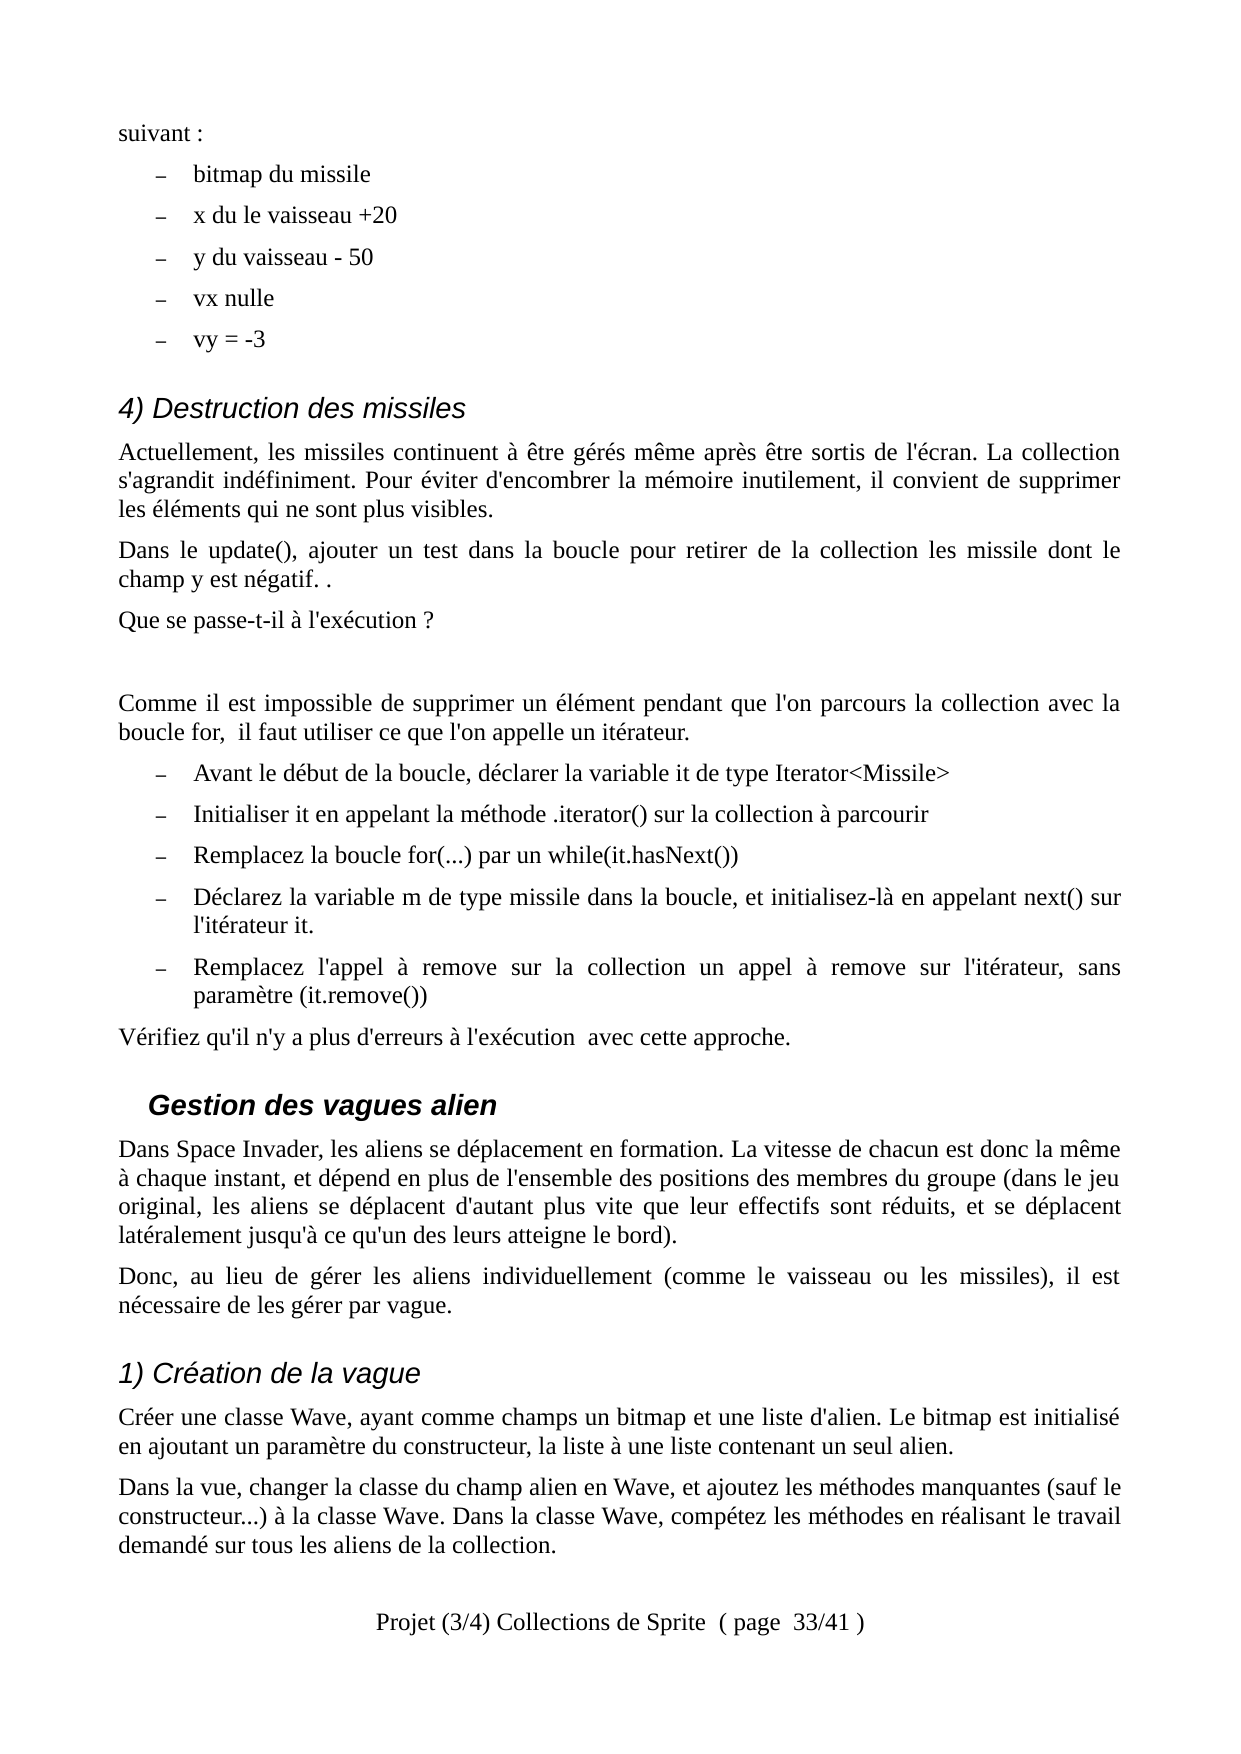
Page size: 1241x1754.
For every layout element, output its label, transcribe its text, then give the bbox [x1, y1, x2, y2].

list x du le vaisseau +20 [156, 201, 1122, 229]
list Remplacez la boucle for(...) par un while(it.hasNext()) [156, 840, 1122, 869]
text Dans le update(), ajouter un test dans la boucle pour retirer de la collection les missile dont le champ y est négatif. . [118, 535, 1122, 593]
text Comme il est impossible de supprimer un élément pendant que l'on parcours la collection avec la boucle for, il faut utiliser ce que l'on appelle un itérateur. [118, 688, 1122, 745]
text Créer une classe Wave, ayant comme champs un bitmap et une liste d'alien. Le bitmap est initialisé en ajoutant un paramètre du constructeur, la liste à une liste contenant un seul alien. [118, 1402, 1122, 1460]
list Initialiser it en appelant la méthode .iterator() sur la collection à parcourir [156, 799, 1122, 828]
text Dans Space Invader, les aliens se déplacement en formation. La vitesse de chacun est donc la même à chaque instant, et dépend en plus de l'ensemble des positions des membres du groupe (dans le jeu original, les aliens se déplacent d'autant plus vite que leur effectifs sont réduits, et se déplacent latéralement jusqu'à ce qu'un des leurs atteigne le bord). [118, 1134, 1122, 1249]
list Remplacez l'appel à remove sur la collection un appel à remove sur l'itérateur, sans paramètre (it.remove()) [156, 952, 1122, 1009]
list vy = -3 [156, 324, 1122, 353]
subtitle 1) Création de la vague [118, 1356, 1122, 1390]
list y du vaisseau - 50 [156, 242, 1122, 271]
list vx nulle [156, 283, 1122, 312]
list Déclarez la variable m de type missile dans la boucle, et initialisez-là en appelant next() sur l'itérateur it. [156, 882, 1122, 939]
text Que se passe-t-il à l'exécution ? [118, 605, 1122, 634]
subtitle 4) Destruction des missiles [118, 391, 1122, 424]
list Avant le début de la boucle, déclarer la variable it de type Iterator<Missile> [156, 758, 1122, 787]
subtitle Gestion des vagues alien [118, 1088, 1122, 1121]
text Actuellement, les missiles continuent à être gérés même après être sortis de l'écran. La collection s'agrandit indéfiniment. Pour éviter d'encombrer la mémoire inutilement, il convient de supprimer les éléments qui ne sont plus visibles. [118, 437, 1122, 523]
text suivant : [118, 118, 1122, 147]
text Donc, au lieu de gérer les aliens individuellement (comme le vaisseau ou les missiles), il est nécessaire de les gérer par vague. [118, 1261, 1122, 1319]
text Vérifiez qu'il n'y a plus d'erreurs à l'exécution avec cette approche. [118, 1022, 1122, 1050]
text Dans la vue, changer la classe du champ alien en Wave, et ajoutez les méthodes manquantes (sauf le constructeur...) à la classe Wave. Dans la classe Wave, compétez les méthodes en réalisant le travail demandé sur tous les aliens de la collection. [118, 1472, 1122, 1559]
list bitmap du missile [156, 159, 1122, 188]
